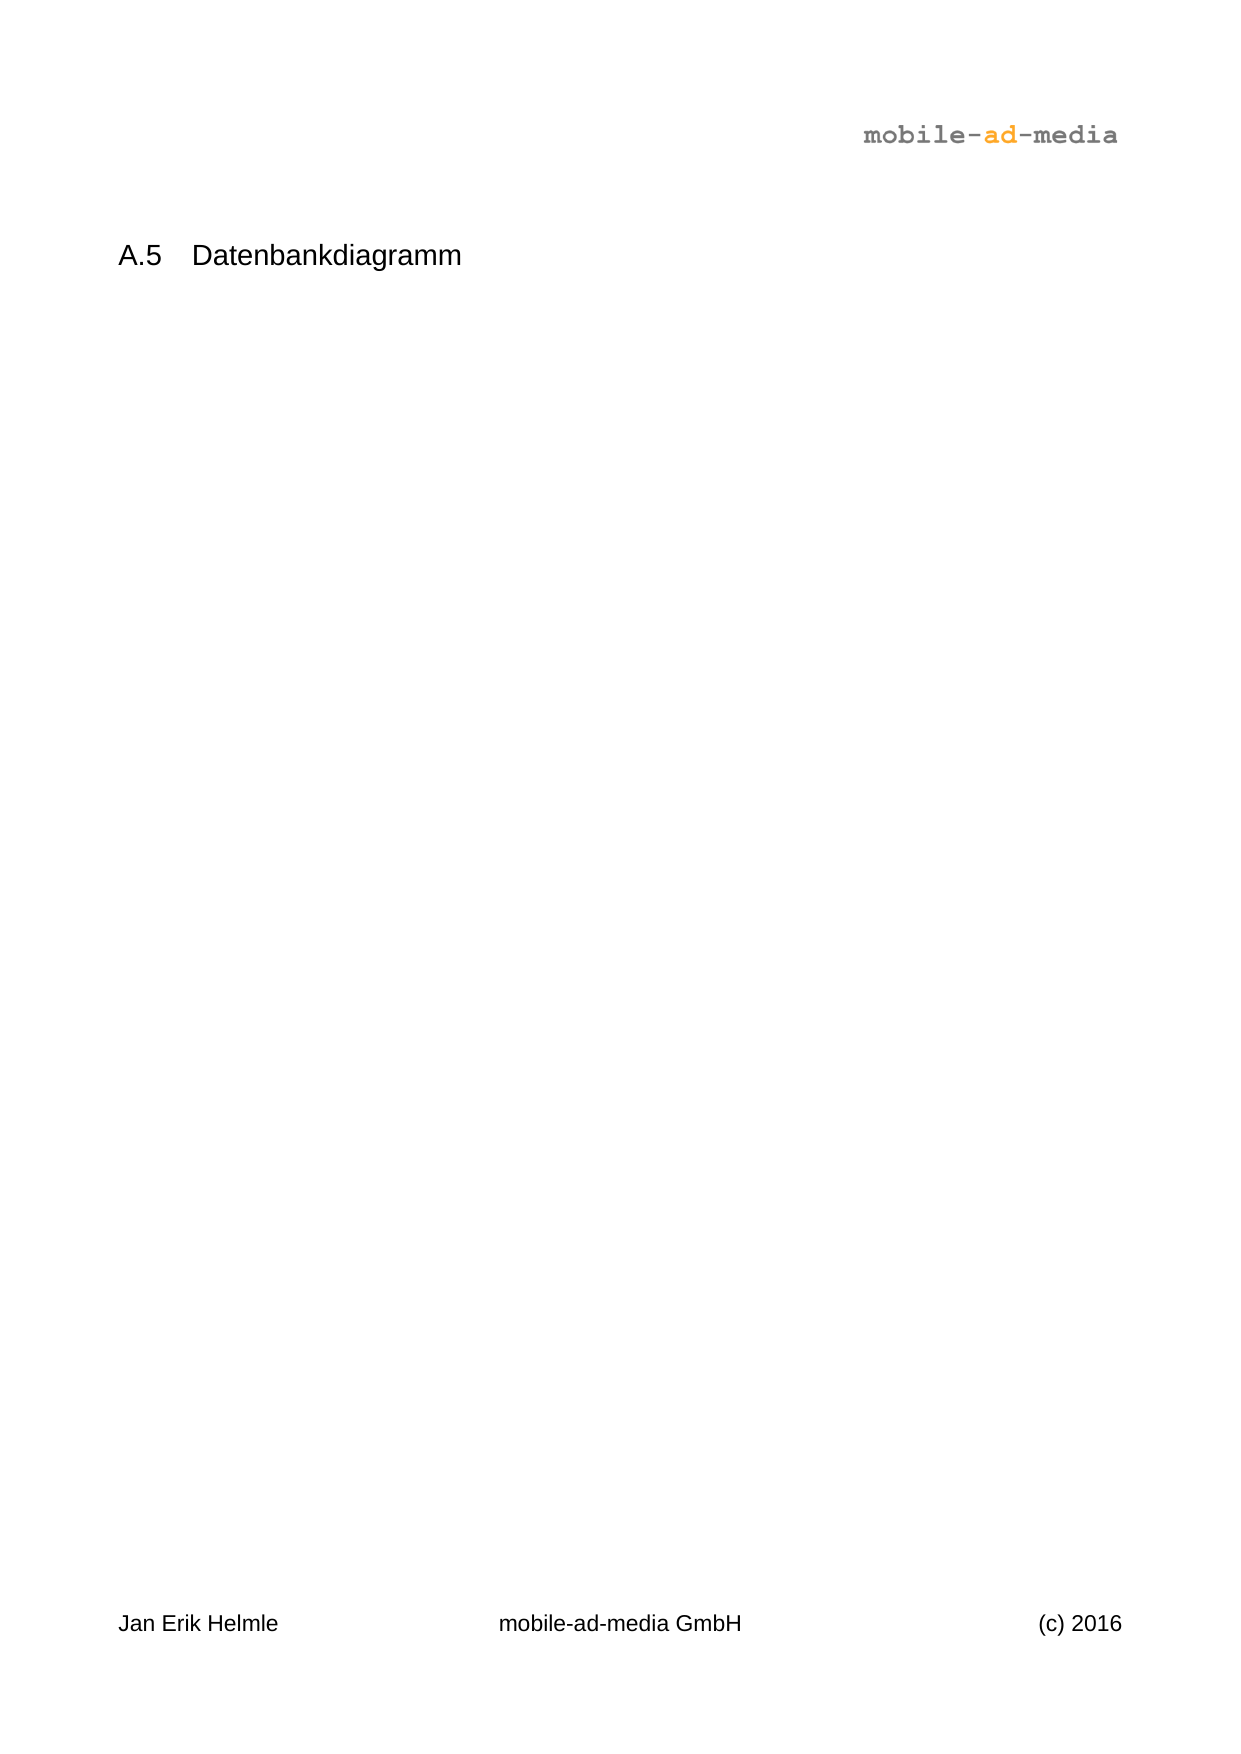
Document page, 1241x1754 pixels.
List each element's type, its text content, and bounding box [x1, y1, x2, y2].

picture [863, 118, 1118, 150]
subtitle A.5 Datenbankdiagramm [118, 238, 1122, 272]
